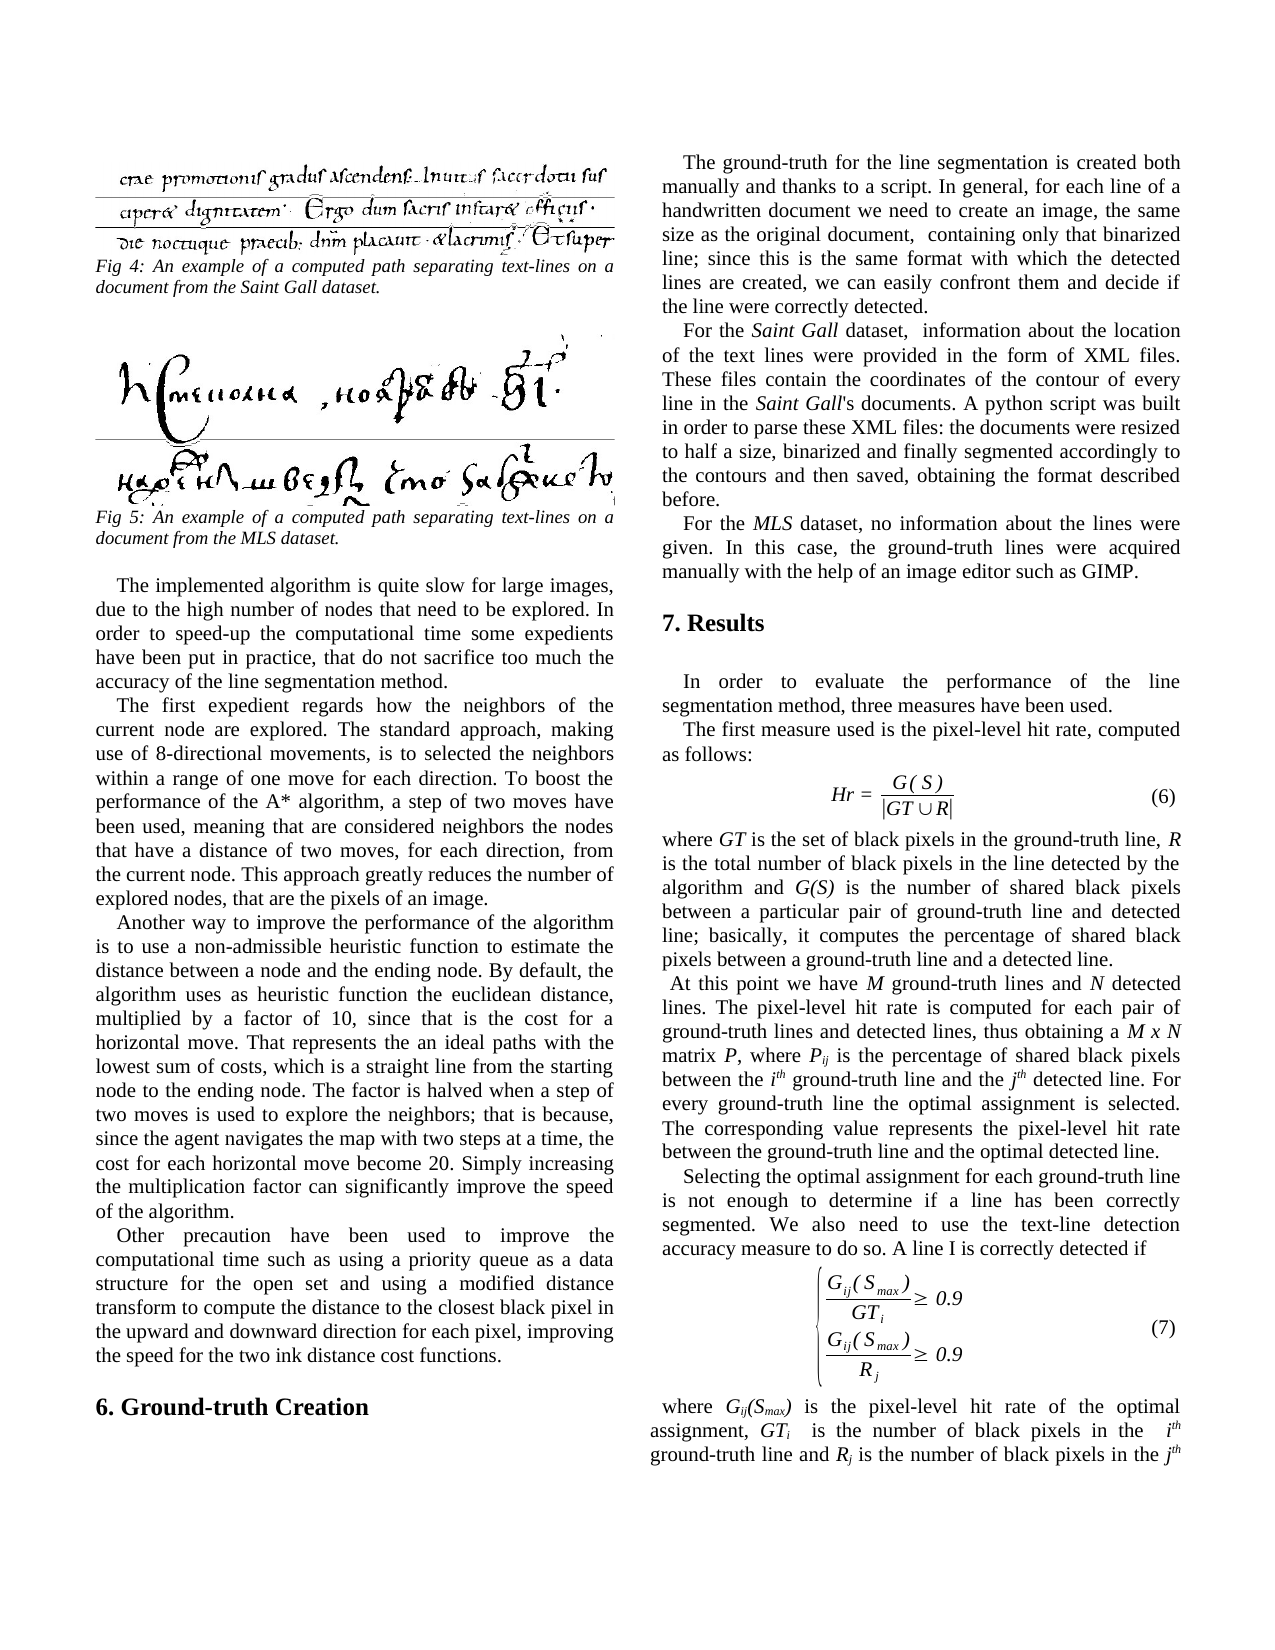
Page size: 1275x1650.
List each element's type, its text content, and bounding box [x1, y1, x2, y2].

subtitle Ground-truth Creation [95, 1392, 614, 1421]
table_header [662, 1260, 1123, 1394]
table_header (6) [1123, 766, 1181, 827]
text At this point we have M ground-truth lines and N detected lines. The pixel-level hit rate is computed for each pair of ground-truth lines and detected lines, thus obtaining a M x N matrix P, where Pij is the percentage of shared black pixels between the ith ground-truth line and the jth detected line. For every ground-truth line the optimal assignment is selected. The corresponding value represents the pixel-level hit rate between the ground-truth line and the optimal detected line. [662, 971, 1181, 1163]
subtitle Results [662, 608, 1181, 637]
picture [95, 334, 615, 506]
table_header (7) [1123, 1260, 1181, 1394]
text In order to evaluate the performance of the line segmentation method, three measures have been used. [662, 669, 1181, 717]
text The ground-truth for the line segmentation is created both manually and thanks to a script. In general, for each line of a handwritten document we need to create an image, the same size as the original document, containing only that binarized line; since this is the same format with which the detected lines are created, we can easily confront them and decide if the line were correctly detected. [662, 150, 1181, 318]
text Selecting the optimal assignment for each ground-truth line is not enough to determine if a line has been correctly segmented. We also need to use the text-line detection accuracy measure to do so. A line I is correctly detected if [662, 1163, 1181, 1260]
text where GT is the set of black pixels in the ground-truth line, R is the total number of black pixels in the line detected by the algorithm and G(S) is the number of shared black pixels between a particular pair of ground-truth line and detected line; basically, it computes the percentage of shared black pixels between a ground-truth line and a detected line. [662, 827, 1181, 971]
text where Gij(Smax) is the pixel-level hit rate of the optimal assignment, GTi is the number of black pixels in the ith ground-truth line and Rj is the number of black pixels in the jth [650, 1394, 1181, 1466]
text Other precaution have been used to improve the computational time such as using a priority queue as a data structure for the open set and using a modified distance transform to compute the distance to the closest black pixel in the upward and downward direction for each pixel, improving the speed for the two ink distance cost functions. [95, 1223, 614, 1367]
text The first measure used is the pixel-level hit rate, computed as follows: [662, 717, 1181, 766]
text Fig 5: An example of a computed path separating text-lines on a document from the MLS dataset. [95, 506, 614, 549]
text For the Saint Gall dataset, information about the location of the text lines were provided in the form of XML files. These files contain the coordinates of the contour of every line in the Saint Gall's documents. A python script was built in order to parse these XML files: the documents were resized to half a size, binarized and finally segmented accordingly to the contours and then saved, obtaining the format described before. [662, 318, 1181, 511]
text The implemented algorithm is quite slow for large images, due to the high number of nodes that need to be explored. In order to speed-up the computational time some expedients have been put in practice, that do not sacrifice too much the accuracy of the line segmentation method. [95, 573, 614, 693]
text Fig 4: An example of a computed path separating text-lines on a document from the Saint Gall dataset. [95, 255, 614, 298]
text Another way to improve the performance of the algorithm is to use a non-admissible heuristic function to estimate the distance between a node and the ending node. By default, the algorithm uses as heuristic function the euclidean distance, multiplied by a factor of 10, since that is the cost for a horizontal move. That represents the an ideal paths with the lowest sum of costs, which is a straight line from the starting node to the ending node. The factor is halved when a step of two moves is used to explore the neighbors; that is because, since the agent navigates the map with two steps at a time, the cost for each horizontal move become 20. Simply increasing the multiplication factor can significantly improve the speed of the algorithm. [95, 910, 614, 1223]
picture [95, 162, 615, 255]
text The first expedient regards how the neighbors of the current node are explored. The standard approach, making use of 8-directional movements, is to selected the neighbors within a range of one move for each direction. To boost the performance of the A* algorithm, a step of two moves have been used, meaning that are considered neighbors the nodes that have a distance of two moves, for each direction, from the current node. This approach greatly reduces the number of explored nodes, that are the pixels of an image. [95, 693, 614, 910]
text For the MLS dataset, no information about the lines were given. In this case, the ground-truth lines were acquired manually with the help of an image editor such as GIMP. [662, 511, 1181, 583]
table_header [662, 766, 1123, 827]
